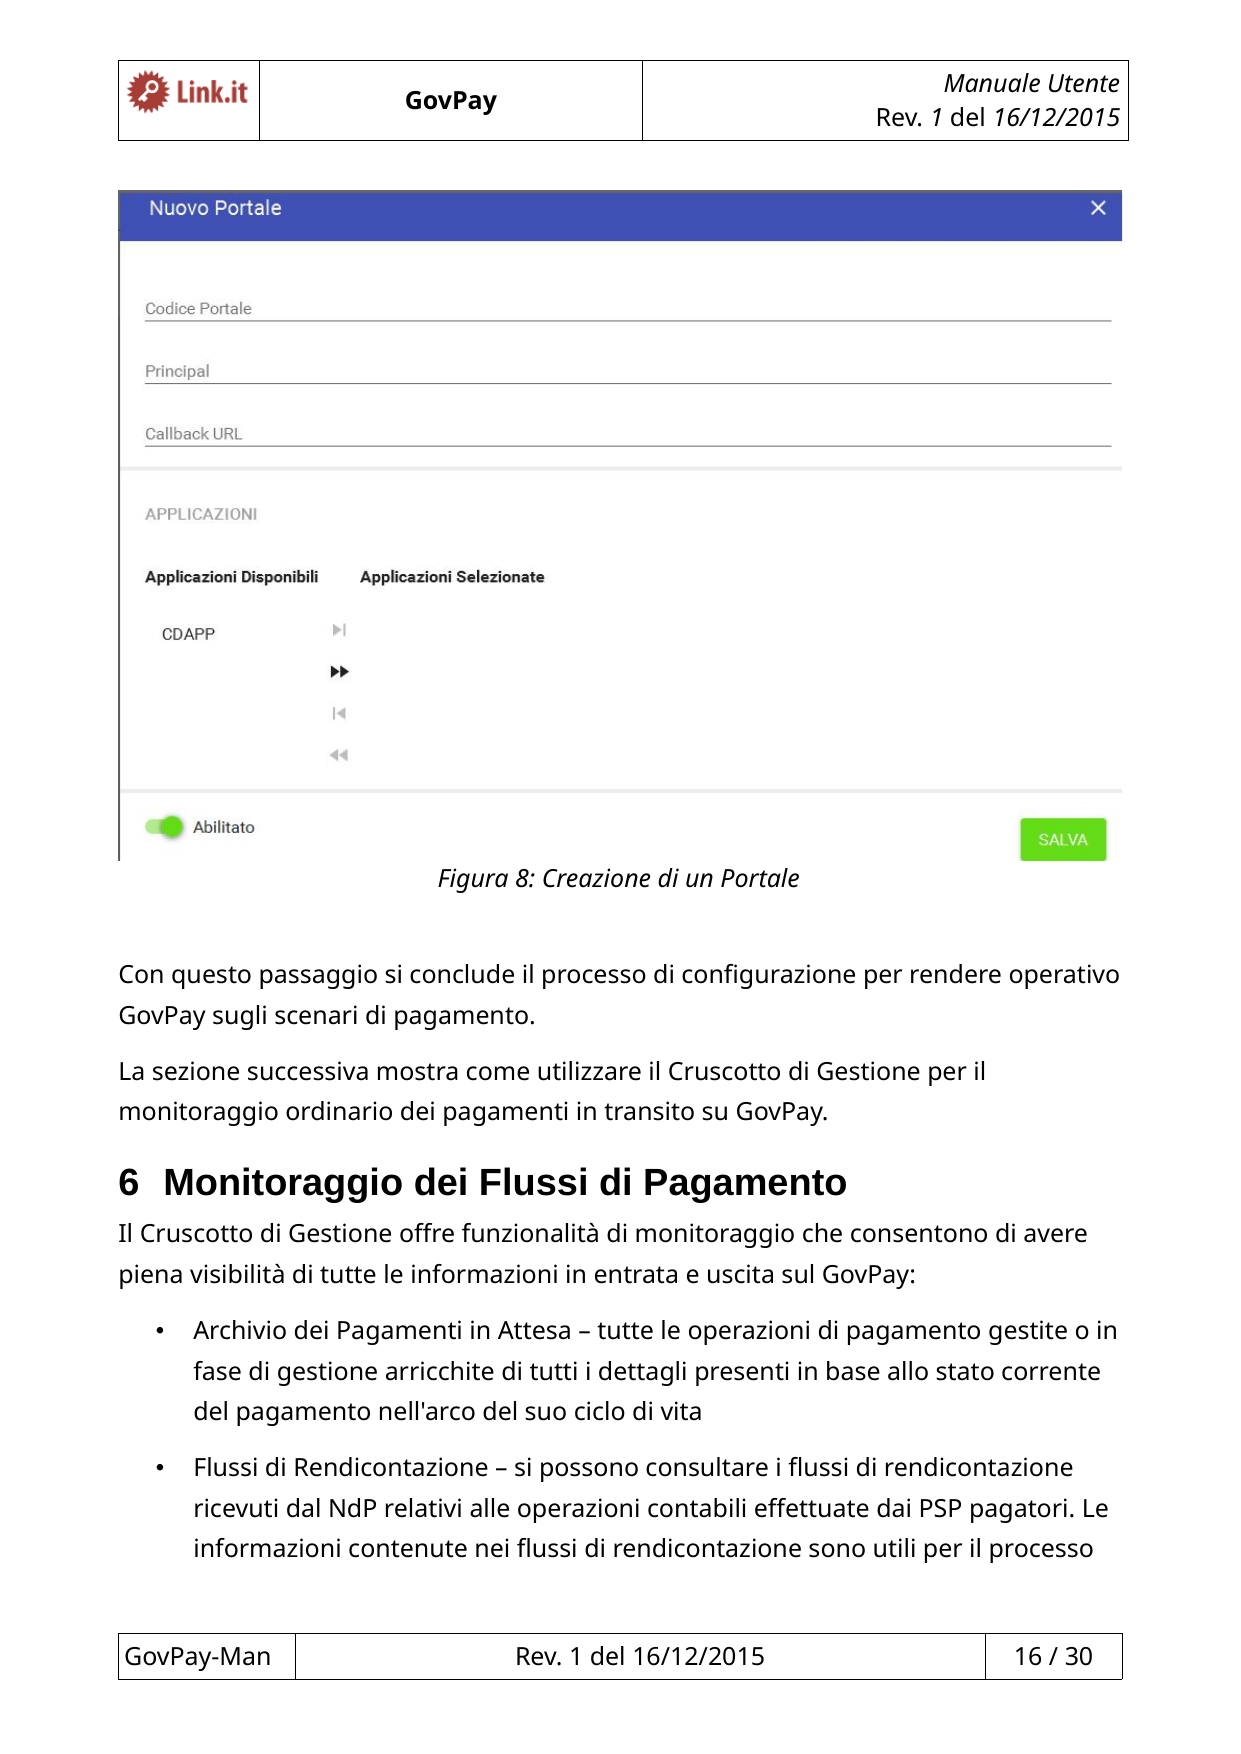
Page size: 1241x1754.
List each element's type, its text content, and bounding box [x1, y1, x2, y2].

list Flussi di Rendicontazione – si possono consultare i flussi di rendicontazione ricevuti dal NdP relativi alle operazioni contabili effettuate dai PSP pagatori. Le informazioni contenute nei flussi di rendicontazione sono utili per il processo [156, 1449, 1122, 1565]
picture [118, 190, 1123, 861]
text La sezione successiva mostra come utilizzare il Cruscotto di Gestione per il monitoraggio ordinario dei pagamenti in transito su GovPay. [118, 1053, 1122, 1128]
list Archivio dei Pagamenti in Attesa – tutte le operazioni di pagamento gestite o in fase di gestione arricchite di tutti i dettagli presenti in base allo stato corrente del pagamento nell'arco del suo ciclo di vita [156, 1312, 1122, 1428]
text Con questo passaggio si conclude il processo di configurazione per rendere operativo GovPay sugli scenari di pagamento. [118, 957, 1122, 1032]
picture [123, 65, 254, 119]
text Figura 8: Creazione di un Portale [118, 861, 1122, 895]
subtitle Monitoraggio dei Flussi di Pagamento [118, 1160, 1122, 1203]
text Il Cruscotto di Gestione offre funzionalità di monitoraggio che consentono di avere piena visibilità di tutte le informazioni in entrata e uscita sul GovPay: [118, 1216, 1122, 1291]
